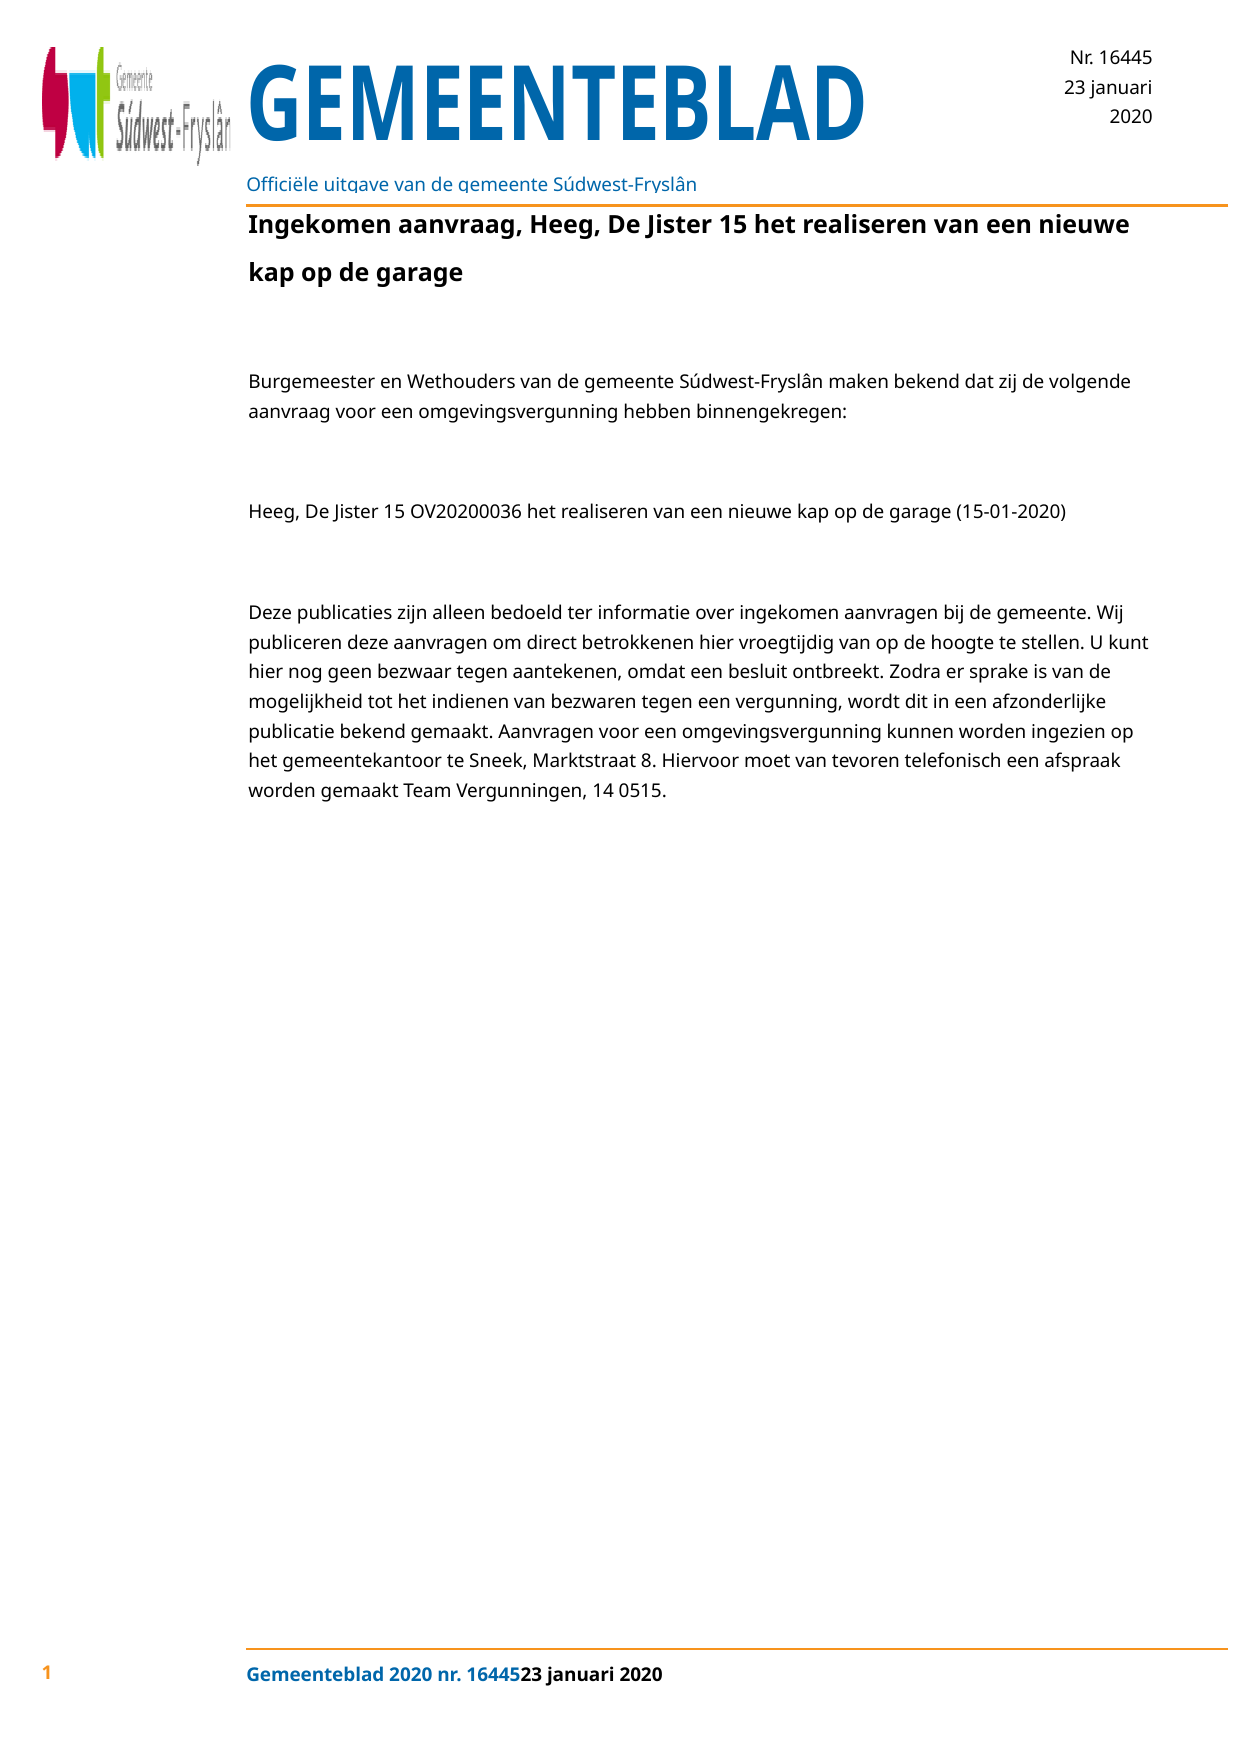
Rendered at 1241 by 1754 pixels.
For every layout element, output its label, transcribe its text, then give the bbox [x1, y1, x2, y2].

text Burgemeester en Wethouders van de gemeente Súdwest-Fryslân maken bekend dat zij de volgende aanvraag voor een omgevingsvergunning hebben binnengekregen: [248, 368, 1152, 424]
text Heeg, De Jister 15 OV20200036 het realiseren van een nieuwe kap op de garage (15-01-2020) [248, 499, 1152, 524]
text Ingekomen aanvraag, Heeg, De Jister 15 het realiseren van een nieuwe kap op de garage [248, 207, 1152, 288]
text Deze publicaties zijn alleen bedoeld ter informatie over ingekomen aanvragen bij de gemeente. Wij publiceren deze aanvragen om direct betrokkenen hier vroegtijdig van op de hoogte te stellen. U kunt hier nog geen bezwaar tegen aantekenen, omdat een besluit ontbreekt. Zodra er sprake is van de mogelijkheid tot het indienen van bezwaren tegen een vergunning, wordt dit in een afzonderlijke publicatie bekend gemaakt. Aanvragen voor een omgevingsvergunning kunnen worden ingezien op het gemeentekantoor te Sneek, Marktstraat 8. Hiervoor moet van tevoren telefonisch een afspraak worden gemaakt Team Vergunningen, 14 0515. [248, 599, 1152, 803]
picture [41, 47, 231, 172]
